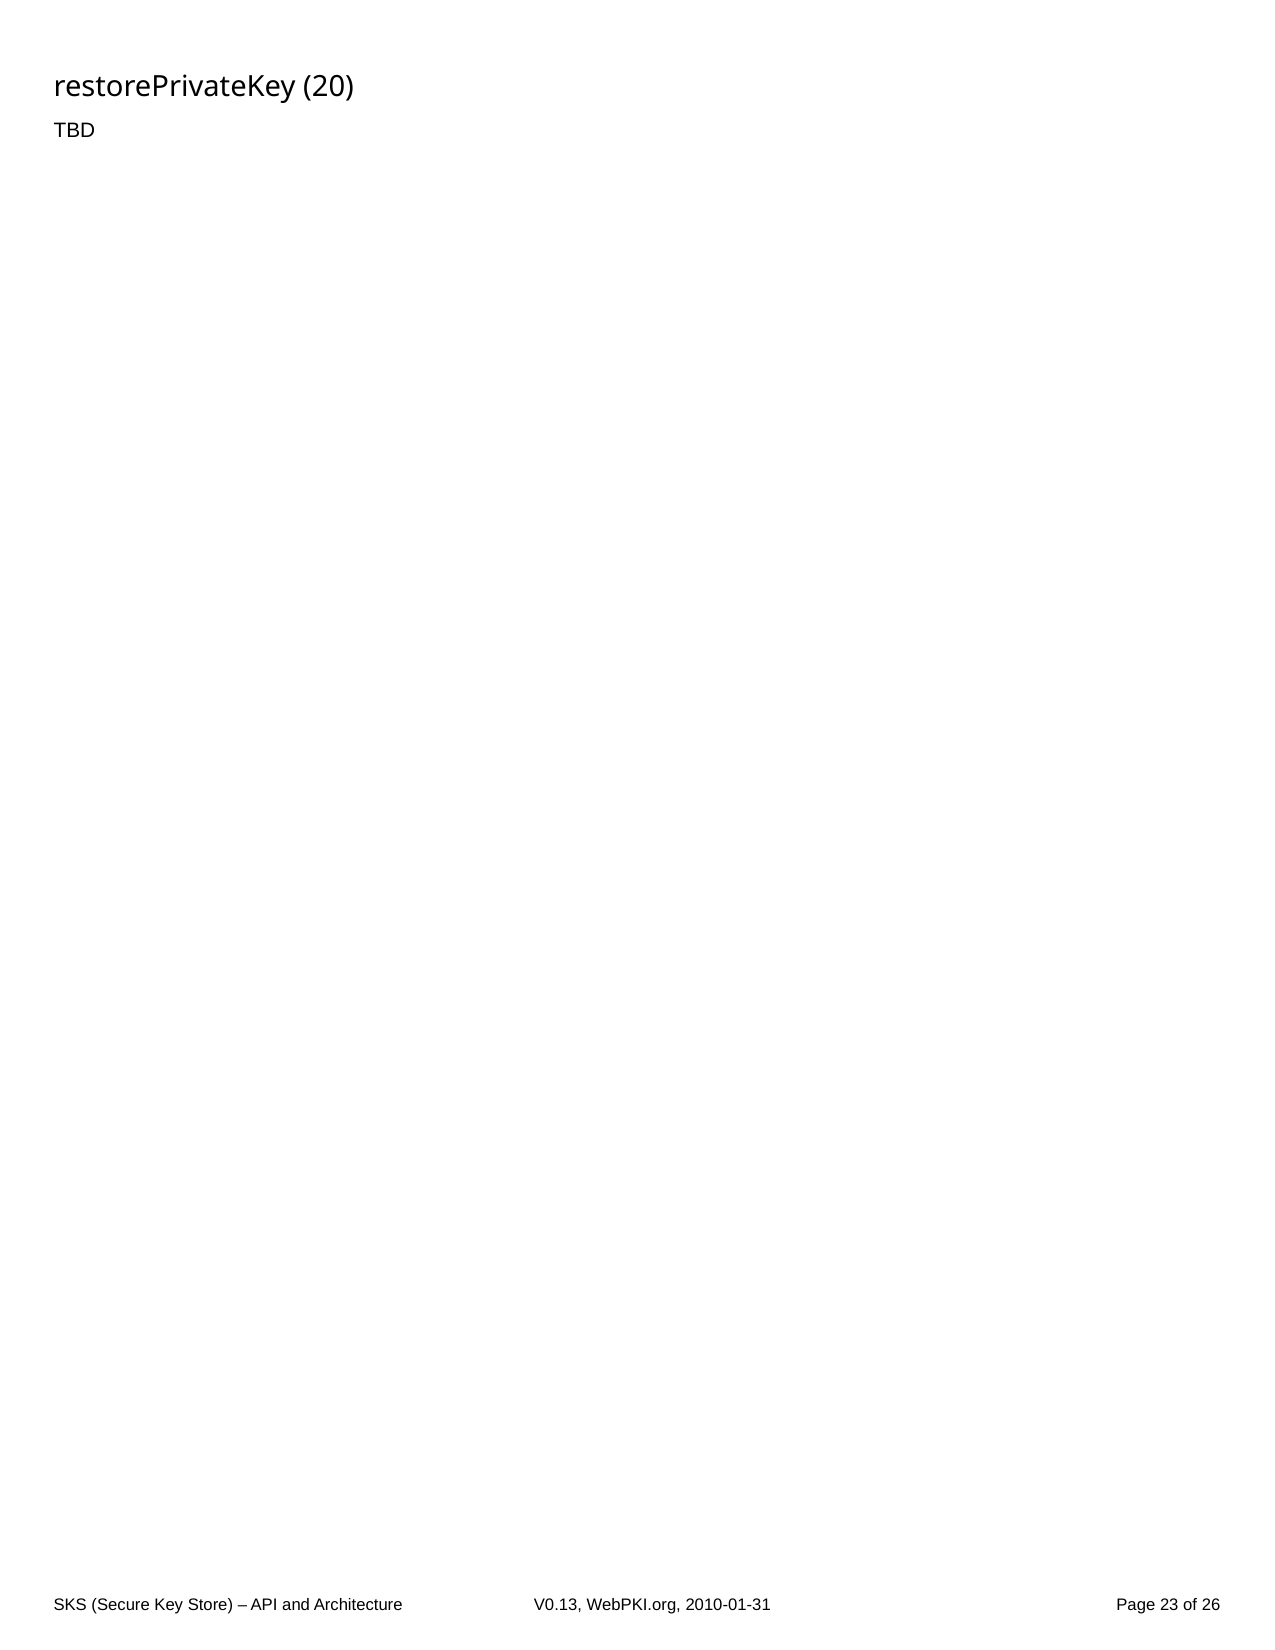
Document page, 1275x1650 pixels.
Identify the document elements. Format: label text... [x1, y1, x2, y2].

text TBD [53, 118, 1221, 142]
subtitle restorePrivateKey (20) [53, 66, 1221, 105]
